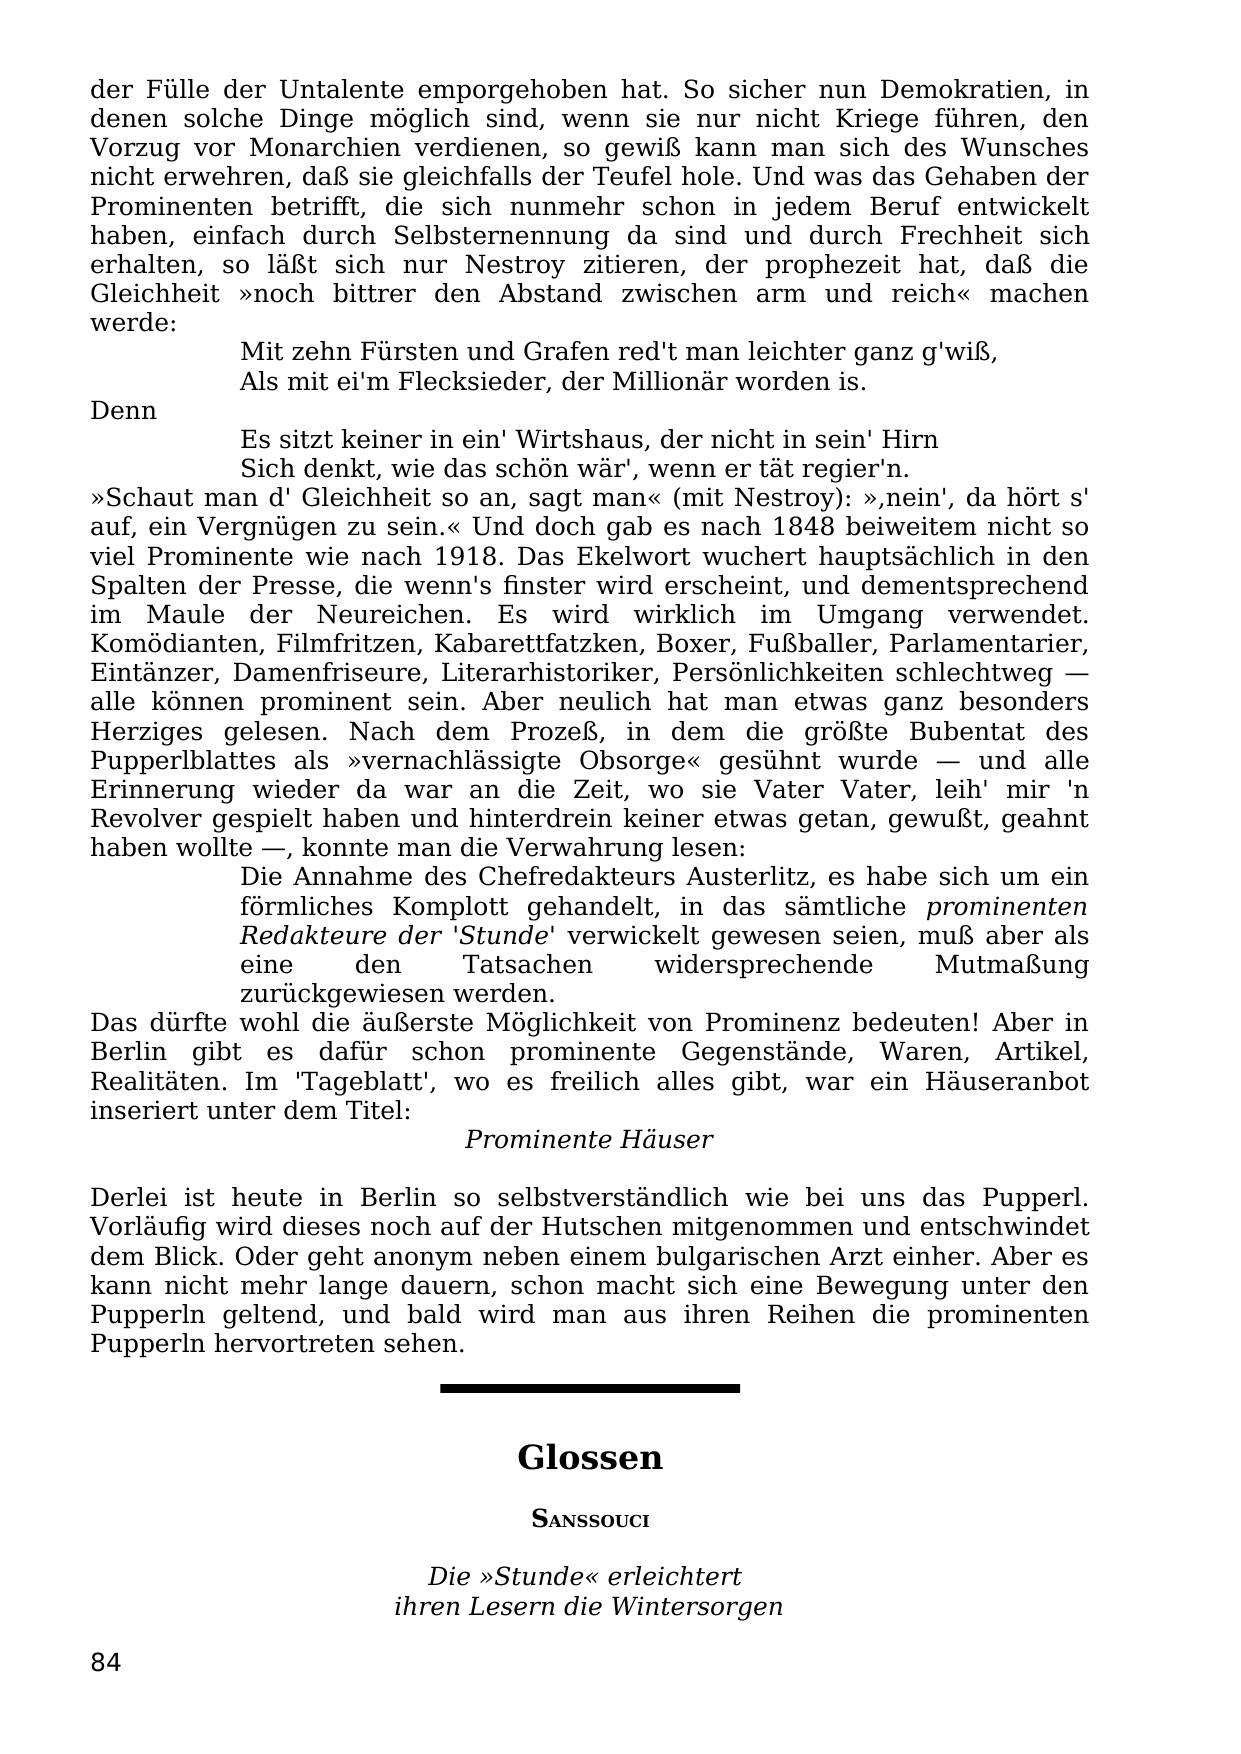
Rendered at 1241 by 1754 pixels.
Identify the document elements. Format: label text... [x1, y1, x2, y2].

text der Fülle der Untalente emporgehoben hat. So sicher nun Demokratien, in denen solche Dinge möglich sind, wenn sie nur nicht Kriege führen, den Vorzug vor Monarchien verdienen, so gewiß kann man sich des Wunsches nicht erwehren, daß sie gleichfalls der Teufel hole. Und was das Gehaben der Prominenten betrifft, die sich nunmehr schon in jedem Beruf entwickelt haben, einfach durch Selbst­ernennung da sind und durch Frechheit sich erhalten, so läßt sich nur Nestroy zitieren, der prophezeit hat, daß die Gleichheit »noch bittrer den Abstand zwischen arm und reich« machen werde: [90, 75, 1091, 337]
text Die Annahme des Chefredakteurs Austerlitz, es habe sich um ein förmliches Komplott gehandelt, in das sämtliche prominenten Redakteure der 'Stunde' verwickelt gewesen seien, muß aber als eine den Tatsachen widersprechende Mutmaßung zurückgewiesen werden. [240, 862, 1091, 1008]
text ihren Lesern die Wintersorgen [90, 1592, 1091, 1621]
text Das dürfte wohl die äußerste Möglichkeit von Prominenz bedeuten! Aber in Berlin gibt es dafür schon prominente Gegenstände, Waren, Artikel, Realitäten. Im 'Tageblatt', wo es freilich alles gibt, war ein Häuseranbot inseriert unter dem Titel: [90, 1008, 1091, 1125]
text Mit zehn Fürsten und Grafen red't man leichter ganz g'wiß, [240, 337, 1091, 367]
text Es sitzt keiner in ein' Wirtshaus, der nicht in sein' Hirn [240, 425, 1091, 454]
text Die »Stunde« erleichtert [90, 1562, 1091, 1592]
text Denn [90, 396, 1091, 425]
text Derlei ist heute in Berlin so selbstverständlich wie bei uns das Pupperl. Vorläufig wird dieses noch auf der Hutschen mitgenommen und entschwindet dem Blick. Oder geht anonym neben einem bulgarischen Arzt einher. Aber es kann nicht mehr lange dauern, schon macht sich eine Bewegung unter den Pupperln geltend, und bald wird man aus ihren Reihen die prominenten Pupperln hervortreten sehen. [90, 1183, 1091, 1358]
text Als mit ei'm Flecksieder, der Millionär worden is. [240, 367, 1091, 396]
text Prominente Häuser [90, 1125, 1091, 1154]
text Glossen [90, 1414, 1091, 1477]
text »Schaut man d' Gleichheit so an, sagt man« (mit Nestroy): »,nein', da hört s' auf, ein Vergnügen zu sein.« Und doch gab es nach 1848 beiweitem nicht so viel Prominente wie nach 1918. Das Ekelwort wuchert hauptsächlich in den Spalten der Presse, die wenn's finster wird erscheint, und dementsprechend im Maule der Neureichen. Es wird wirklich im Umgang verwendet. Komödianten, Filmfritzen, Kabarettfatzken, Boxer, Fußballer, Parlamentarier, Eintänzer, Damenfriseure, Literarhistoriker, Persönlichkeiten schlechtweg — alle können prominent sein. Aber neulich hat man etwas ganz besonders Herziges gelesen. Nach dem Prozeß, in dem die größte Bubentat des Pupperlblattes als »vernachlässigte Obsorge« gesühnt wurde — und alle Erinnerung wieder da war an die Zeit, wo sie Vater Vater, leih' mir 'n Revolver gespielt haben und hinterdrein keiner etwas getan, gewußt, geahnt haben wollte —, konnte man die Verwahrung lesen: [90, 483, 1091, 862]
text Sanssouci [90, 1477, 1091, 1533]
text Sich denkt, wie das schön wär', wenn er tät regier'n. [240, 454, 1091, 483]
picture [440, 1384, 741, 1393]
